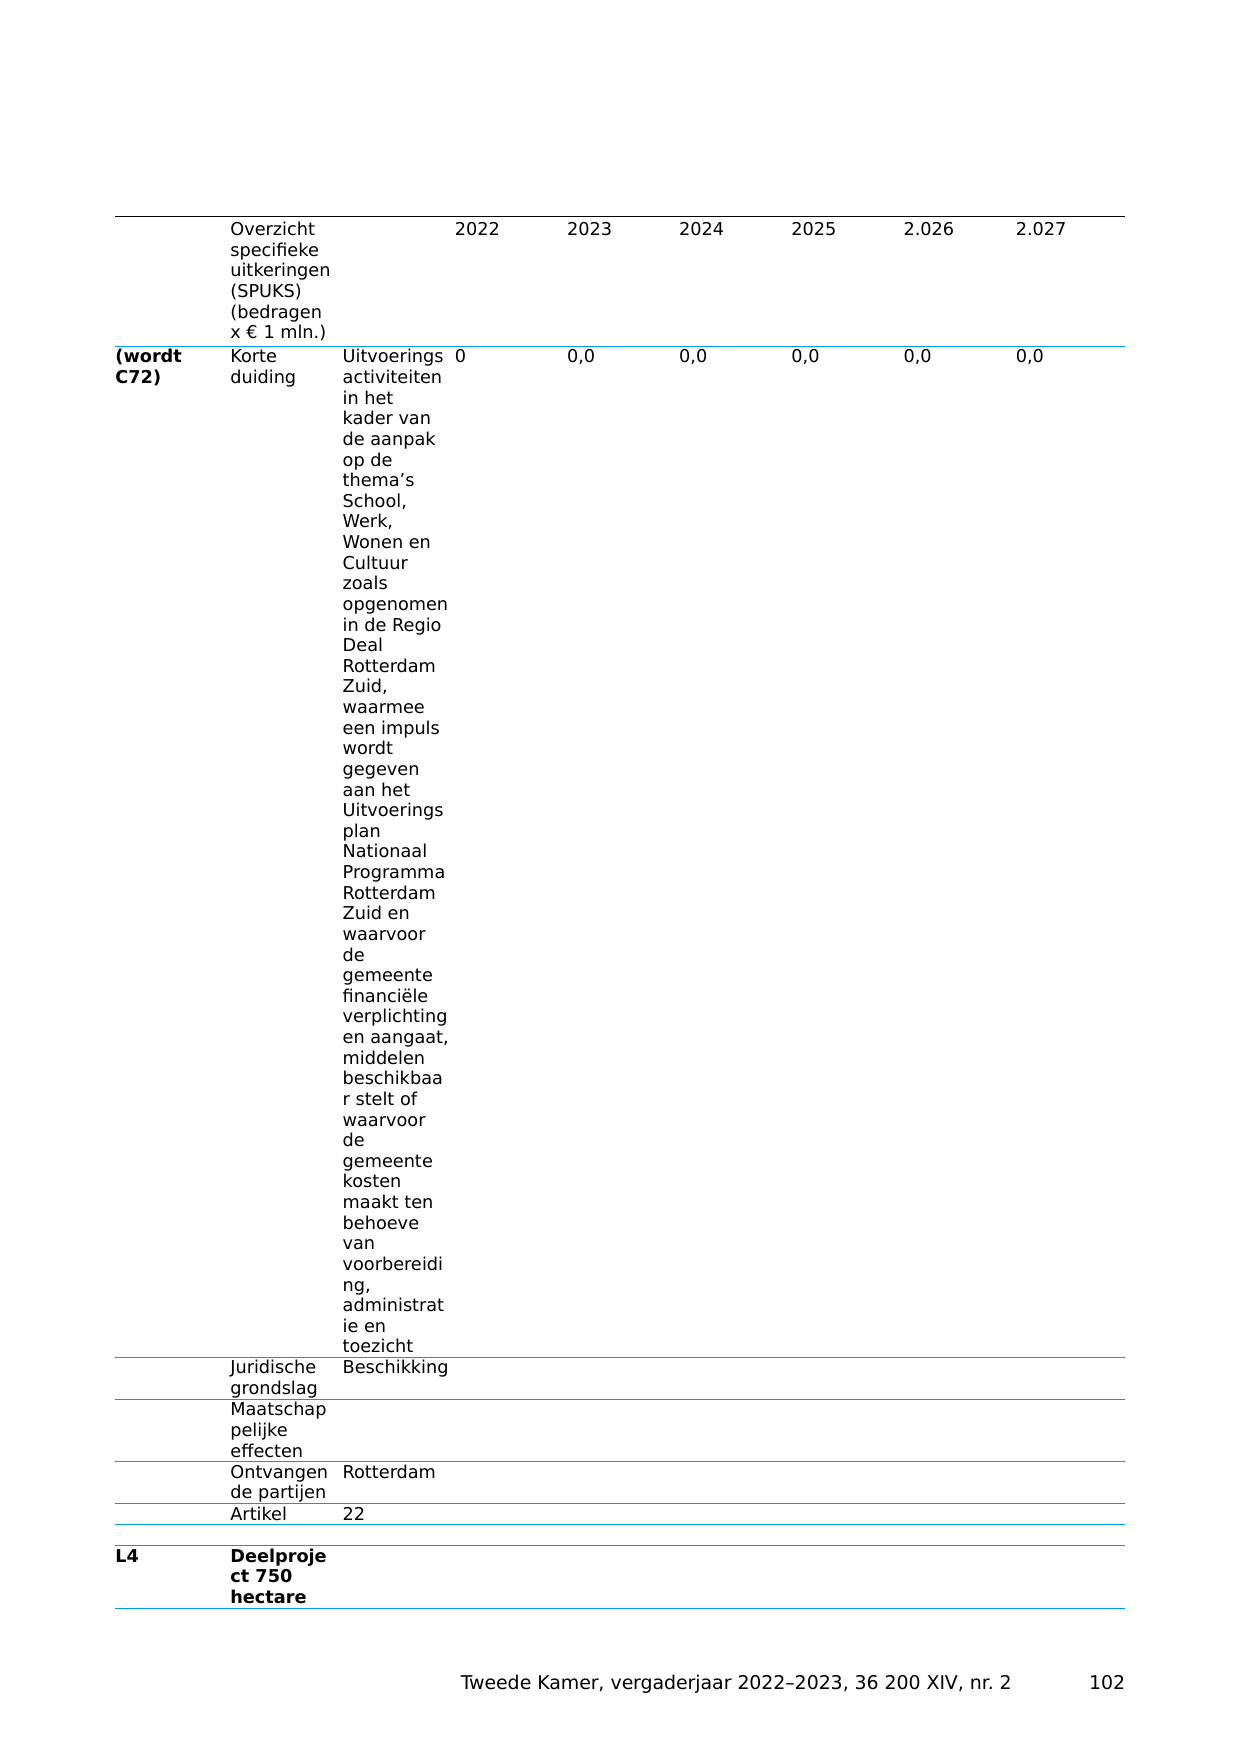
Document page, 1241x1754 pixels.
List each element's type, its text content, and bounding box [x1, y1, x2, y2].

table_cell [676, 1462, 788, 1503]
table_header Specifieke uitkeringen LNV [115, 191, 1125, 216]
table_cell 0,0 [1013, 347, 1125, 1357]
table_cell 2022 [452, 217, 564, 346]
table_cell [676, 1546, 788, 1608]
table_cell Beschikking [340, 1358, 452, 1399]
table_cell [788, 1546, 900, 1608]
table_cell [1013, 1504, 1125, 1524]
table_cell [340, 1546, 452, 1608]
table_cell [564, 1462, 676, 1503]
table_cell 2024 [676, 217, 788, 346]
table_cell Artikel [227, 1504, 339, 1524]
table_cell 2025 [788, 217, 900, 346]
table_cell Korte duiding [227, 347, 339, 1357]
table_cell [900, 1546, 1013, 1608]
table_cell [788, 1400, 900, 1461]
table_cell 0,0 [900, 347, 1013, 1357]
table_cell Juridische grondslag [227, 1358, 339, 1399]
table_cell [676, 1400, 788, 1461]
table_cell [788, 1358, 900, 1399]
table_cell [452, 1462, 564, 1503]
table_cell [340, 217, 452, 346]
table_cell (wordt C72) [115, 347, 227, 1357]
table_cell [564, 1358, 676, 1399]
table_cell [788, 1525, 900, 1545]
table_cell [452, 1546, 564, 1608]
table_cell 2.027 [1013, 217, 1125, 346]
table_cell [900, 1504, 1013, 1524]
table_cell [115, 1400, 227, 1461]
table_cell [788, 1462, 900, 1503]
table_cell [1013, 1462, 1125, 1503]
table_cell [564, 1504, 676, 1524]
table_cell [452, 1358, 564, 1399]
table_cell [1013, 1358, 1125, 1399]
table_cell 0,0 [564, 347, 676, 1357]
table_cell Deelproject 750 hectare [227, 1546, 339, 1608]
table_cell Overzicht specifieke uitkeringen (SPUKS) (bedragen x € 1 mln.) [227, 217, 339, 346]
table_cell Rotterdam [340, 1462, 452, 1503]
table_cell [115, 1504, 227, 1524]
table_cell [115, 1358, 227, 1399]
table_cell L4 [115, 1546, 227, 1608]
table_cell [788, 1504, 900, 1524]
table_cell [452, 1504, 564, 1524]
table_cell 0,0 [676, 347, 788, 1357]
table_cell [1013, 1525, 1125, 1545]
table_cell [564, 1525, 676, 1545]
table_cell Ontvangende partijen [227, 1462, 339, 1503]
table_cell [900, 1400, 1013, 1461]
table_cell 0 [452, 347, 564, 1357]
table_cell [900, 1525, 1013, 1545]
table_cell [564, 1546, 676, 1608]
table_cell [115, 1462, 227, 1503]
table_cell [564, 1400, 676, 1461]
table_cell 2.026 [900, 217, 1013, 346]
table_cell [452, 1525, 564, 1545]
table_cell [452, 1400, 564, 1461]
table_cell [340, 1525, 452, 1545]
table_cell [115, 1525, 227, 1545]
table_cell [676, 1525, 788, 1545]
table_cell [227, 1525, 339, 1545]
table_cell Uitvoeringsactiviteiten in het kader van de aanpak op de thema’s School, Werk, Wonen en Cultuur zoals opgenomen in de Regio Deal Rotterdam Zuid, waarmee een impuls wordt gegeven aan het Uitvoeringsplan Nationaal Programma Rotterdam Zuid en waarvoor de gemeente financiële verplichtingen aangaat, middelen beschikbaar stelt of waarvoor de gemeente kosten maakt ten behoeve van voorbereiding, administratie en toezicht [340, 347, 452, 1357]
table_cell [1013, 1546, 1125, 1608]
table_cell [340, 1400, 452, 1461]
table_cell [900, 1358, 1013, 1399]
table_cell [676, 1358, 788, 1399]
table_cell [900, 1462, 1013, 1503]
table_cell [115, 217, 227, 346]
table_cell 22 [340, 1504, 452, 1524]
table_cell Maatschappelijke effecten [227, 1400, 339, 1461]
table_cell 2023 [564, 217, 676, 346]
table_cell [676, 1504, 788, 1524]
table_cell 0,0 [788, 347, 900, 1357]
table_cell [1013, 1400, 1125, 1461]
